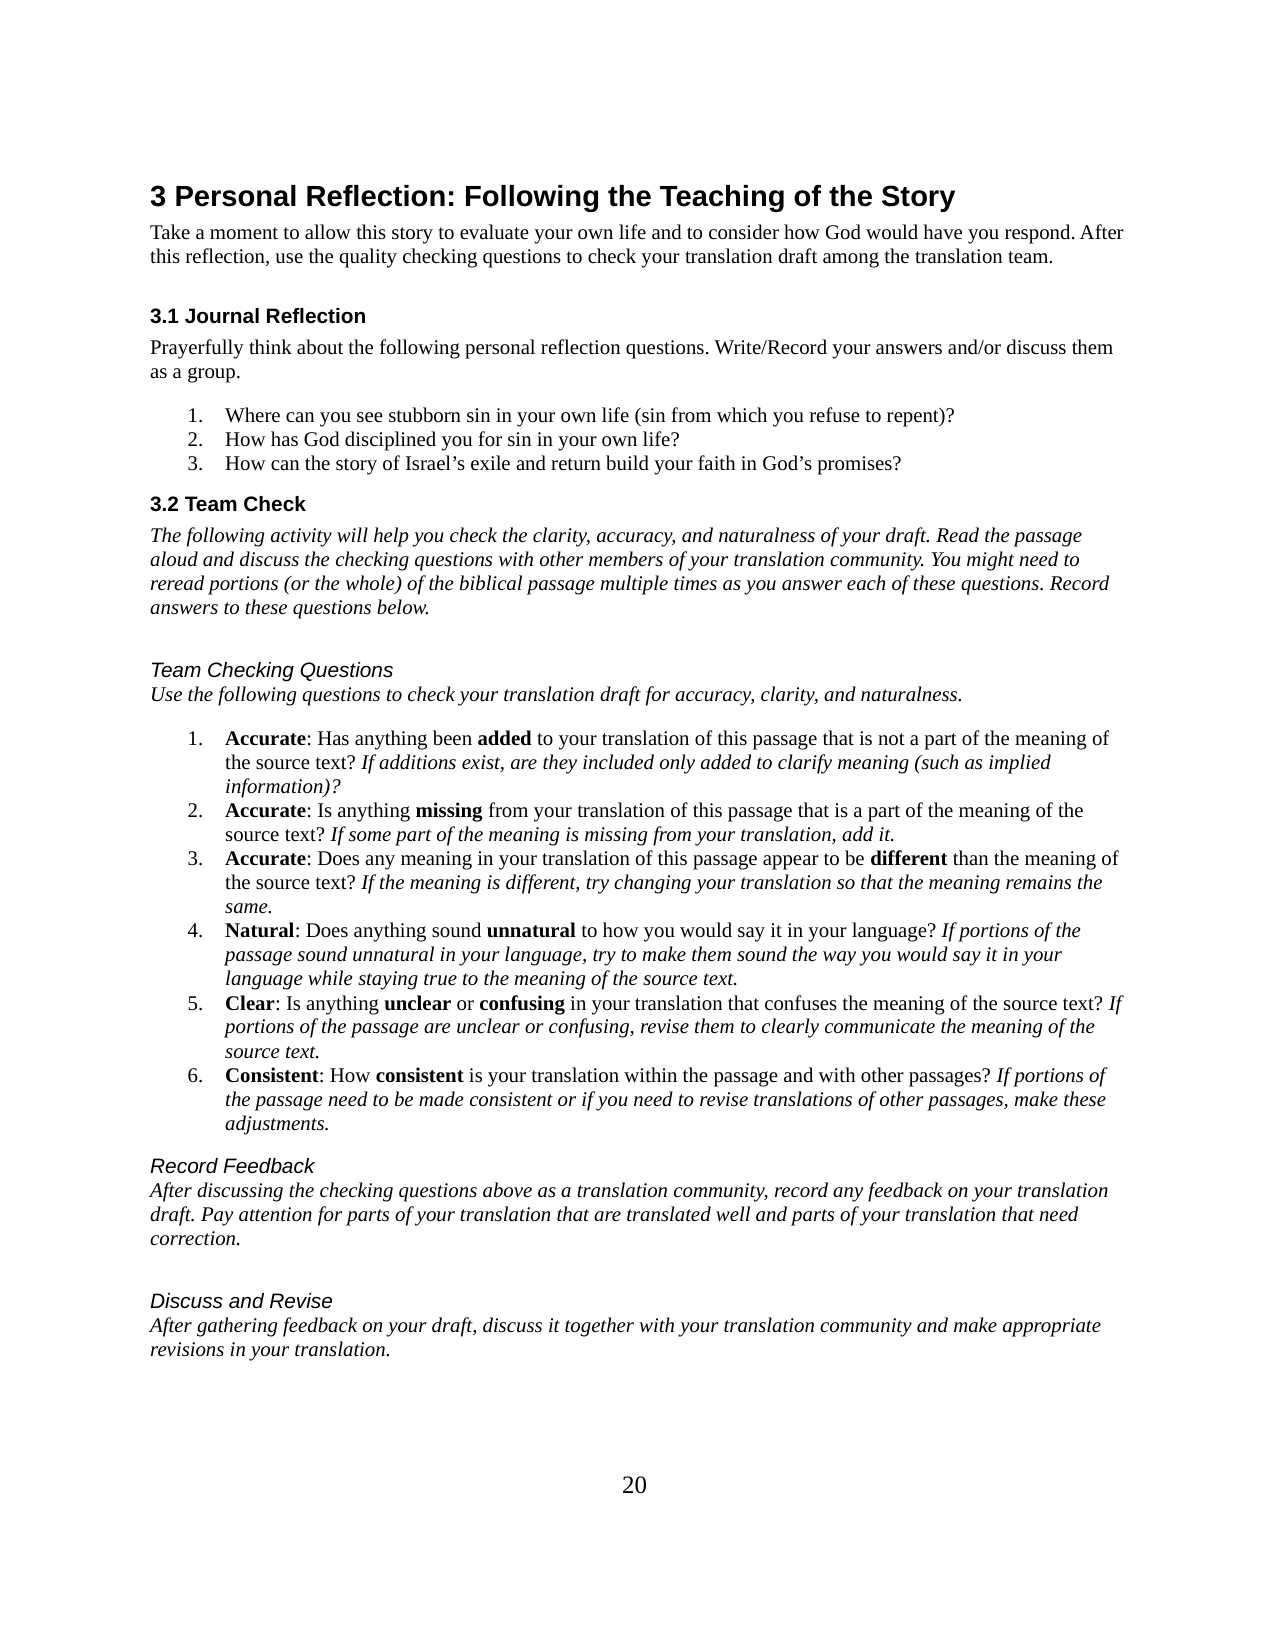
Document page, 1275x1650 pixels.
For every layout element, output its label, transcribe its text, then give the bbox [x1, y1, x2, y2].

list Accurate: Has anything been added to your translation of this passage that is not a part of the meaning of the source text? If additions exist, are they included only added to clarify meaning (such as implied information)? [187, 726, 1125, 798]
list Natural: Does anything sound unnatural to how you would say it in your language? If portions of the passage sound unnatural in your language, try to make them sound the way you would say it in your language while staying true to the meaning of the source text. [187, 918, 1125, 990]
text Use the following questions to check your translation draft for accuracy, clarity, and naturalness. [150, 682, 1125, 706]
subtitle 3.1 Journal Reflection [150, 304, 1125, 328]
list How has God disciplined you for sin in your own life? [187, 427, 1125, 451]
list Consistent: How consistent is your translation within the passage and with other passages? If portions of the passage need to be made consistent or if you need to revise translations of other passages, make these adjustments. [187, 1063, 1125, 1135]
list How can the story of Israel’s exile and return build your faith in God’s promises? [187, 451, 1125, 475]
subtitle Record Feedback [150, 1154, 1125, 1178]
text After gathering feedback on your draft, discuss it together with your translation community and make appropriate revisions in your translation. [150, 1313, 1125, 1361]
subtitle Team Checking Questions [150, 658, 1125, 682]
text After discussing the checking questions above as a translation community, record any feedback on your translation draft. Pay attention for parts of your translation that are translated well and parts of your translation that need correction. [150, 1178, 1125, 1250]
subtitle 3.2 Team Check [150, 492, 1125, 516]
list Accurate: Does any meaning in your translation of this passage appear to be different than the meaning of the source text? If the meaning is different, try changing your translation so that the meaning remains the same. [187, 846, 1125, 918]
text Prayerfully think about the following personal reflection questions. Write/Record your answers and/or discuss them as a group. [150, 335, 1125, 383]
subtitle Discuss and Revise [150, 1289, 1125, 1313]
subtitle 3 Personal Reflection: Following the Teaching of the Story [150, 179, 1125, 212]
text The following activity will help you check the clarity, accuracy, and naturalness of your draft. Read the passage aloud and discuss the checking questions with other members of your translation community. You might need to reread portions (or the whole) of the biblical passage multiple times as you answer each of these questions. Record answers to these questions below. [150, 523, 1125, 619]
list Where can you see stubborn sin in your own life (sin from which you refuse to repent)? [187, 403, 1125, 427]
list Accurate: Is anything missing from your translation of this passage that is a part of the meaning of the source text? If some part of the meaning is missing from your translation, add it. [187, 798, 1125, 846]
text Take a moment to allow this story to evaluate your own life and to consider how God would have you respond. After this reflection, use the quality checking questions to check your translation draft among the translation team. [150, 220, 1125, 268]
list Clear: Is anything unclear or confusing in your translation that confuses the meaning of the source text? If portions of the passage are unclear or confusing, revise them to clearly communicate the meaning of the source text. [187, 990, 1125, 1063]
